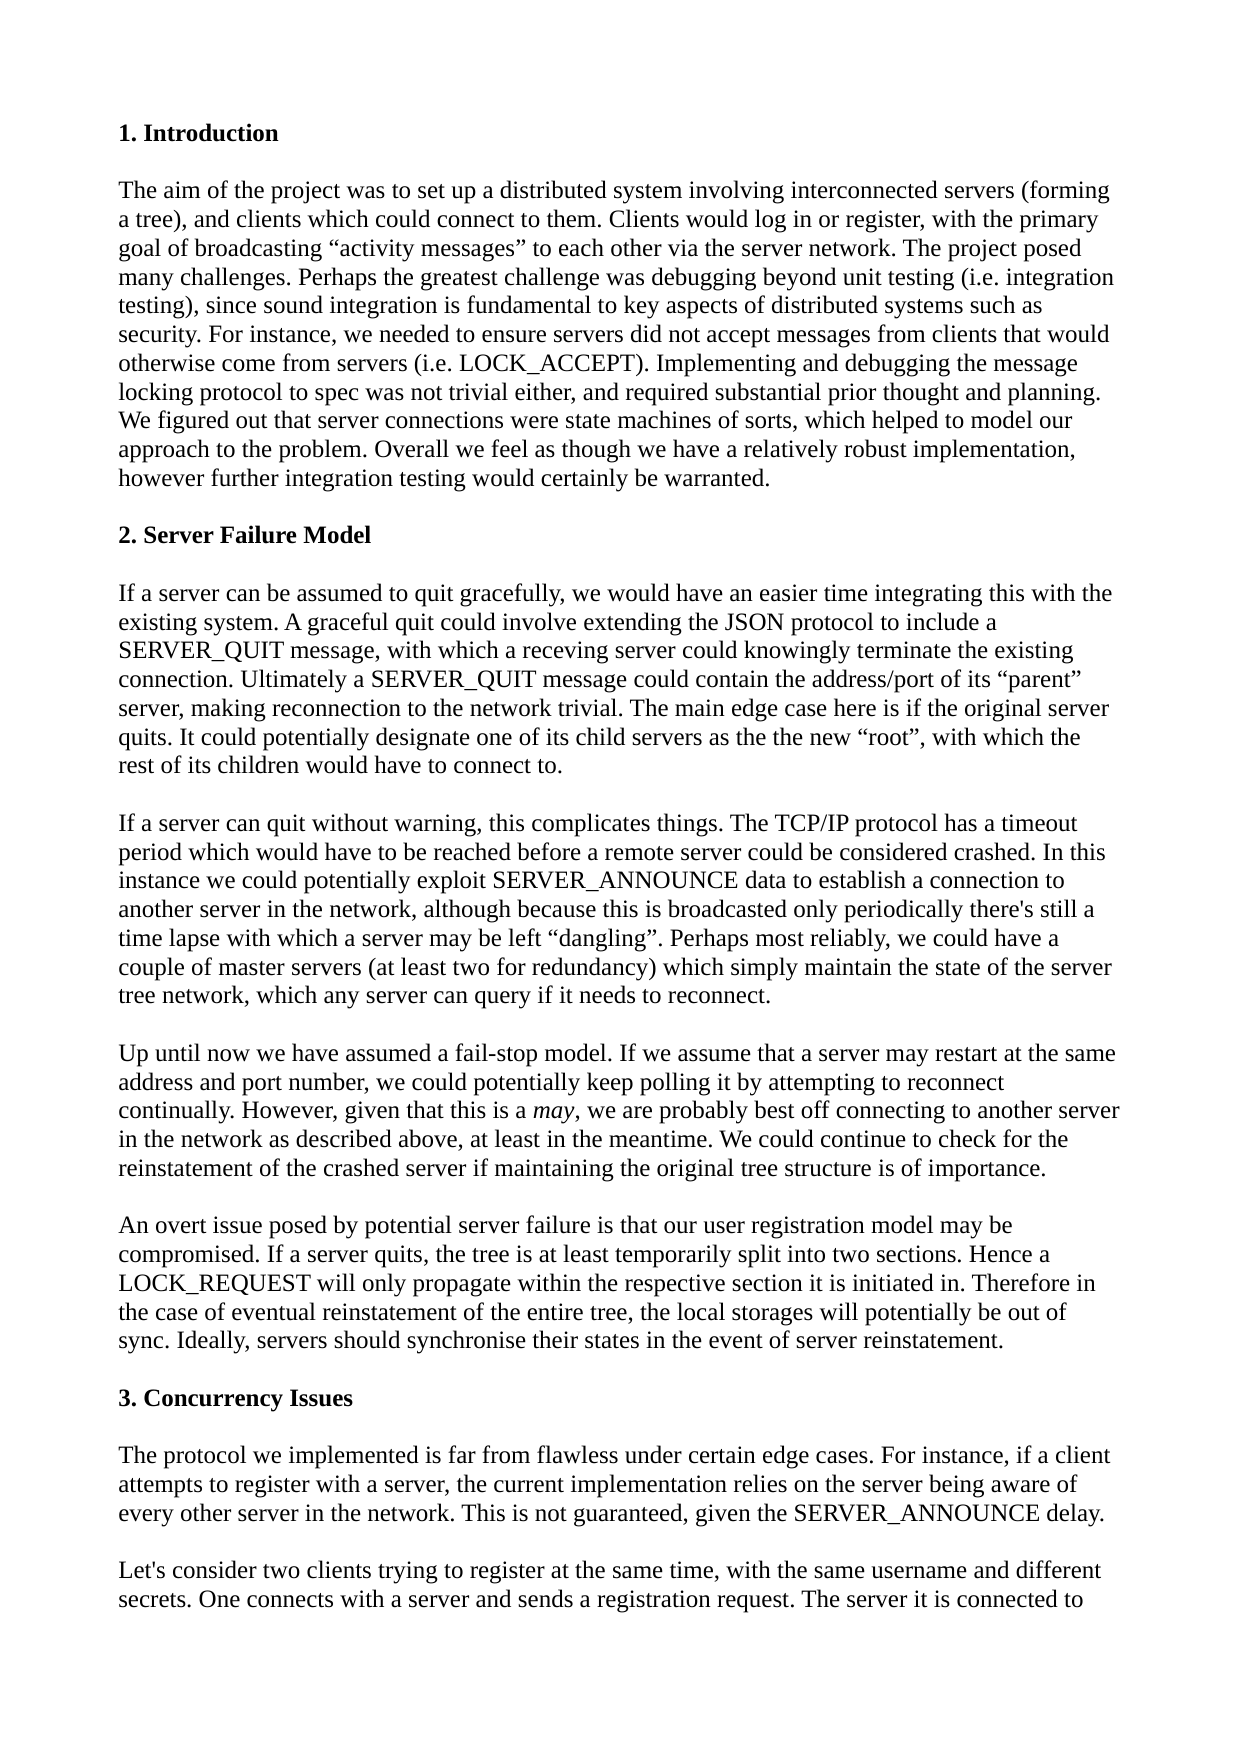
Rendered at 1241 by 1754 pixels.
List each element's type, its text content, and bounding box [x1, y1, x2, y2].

text If a server can be assumed to quit gracefully, we would have an easier time integrating this with the existing system. A graceful quit could involve extending the JSON protocol to include a SERVER_QUIT message, with which a receving server could knowingly terminate the existing connection. Ultimately a SERVER_QUIT message could contain the address/port of its “parent” server, making reconnection to the network trivial. The main edge case here is if the original server quits. It could potentially designate one of its child servers as the the new “root”, with which the rest of its children would have to connect to. [118, 578, 1122, 779]
text 3. Concurrency Issues [118, 1383, 1122, 1412]
text The protocol we implemented is far from flawless under certain edge cases. For instance, if a client attempts to register with a server, the current implementation relies on the server being aware of every other server in the network. This is not guaranteed, given the SERVER_ANNOUNCE delay. [118, 1441, 1122, 1527]
text Up until now we have assumed a fail-stop model. If we assume that a server may restart at the same address and port number, we could potentially keep polling it by attempting to reconnect continually. However, given that this is a may, we are probably best off connecting to another server in the network as described above, at least in the meantime. We could continue to check for the reinstatement of the crashed server if maintaining the original tree structure is of importance. [118, 1038, 1122, 1182]
text Let's consider two clients trying to register at the same time, with the same username and different secrets. One connects with a server and sends a registration request. The server it is connected to [118, 1556, 1122, 1613]
text 2. Server Failure Model [118, 521, 1122, 549]
text The aim of the project was to set up a distributed system involving interconnected servers (forming a tree), and clients which could connect to them. Clients would log in or register, with the primary goal of broadcasting “activity messages” to each other via the server network. The project posed many challenges. Perhaps the greatest challenge was debugging beyond unit testing (i.e. integration testing), since sound integration is fundamental to key aspects of distributed systems such as security. For instance, we needed to ensure servers did not accept messages from clients that would otherwise come from servers (i.e. LOCK_ACCEPT). Implementing and debugging the message locking protocol to spec was not trivial either, and required substantial prior thought and planning. We figured out that server connections were state machines of sorts, which helped to model our approach to the problem. Overall we feel as though we have a relatively robust implementation, however further integration testing would certainly be warranted. [118, 176, 1122, 492]
text An overt issue posed by potential server failure is that our user registration model may be compromised. If a server quits, the tree is at least temporarily split into two sections. Hence a LOCK_REQUEST will only propagate within the respective section it is initiated in. Therefore in the case of eventual reinstatement of the entire tree, the local storages will potentially be out of sync. Ideally, servers should synchronise their states in the event of server reinstatement. [118, 1211, 1122, 1354]
text 1. Introduction [118, 118, 1122, 147]
text If a server can quit without warning, this complicates things. The TCP/IP protocol has a timeout period which would have to be reached before a remote server could be considered crashed. In this instance we could potentially exploit SERVER_ANNOUNCE data to establish a connection to another server in the network, although because this is broadcasted only periodically there's still a time lapse with which a server may be left “dangling”. Perhaps most reliably, we could have a couple of master servers (at least two for redundancy) which simply maintain the state of the server tree network, which any server can query if it needs to reconnect. [118, 808, 1122, 1009]
